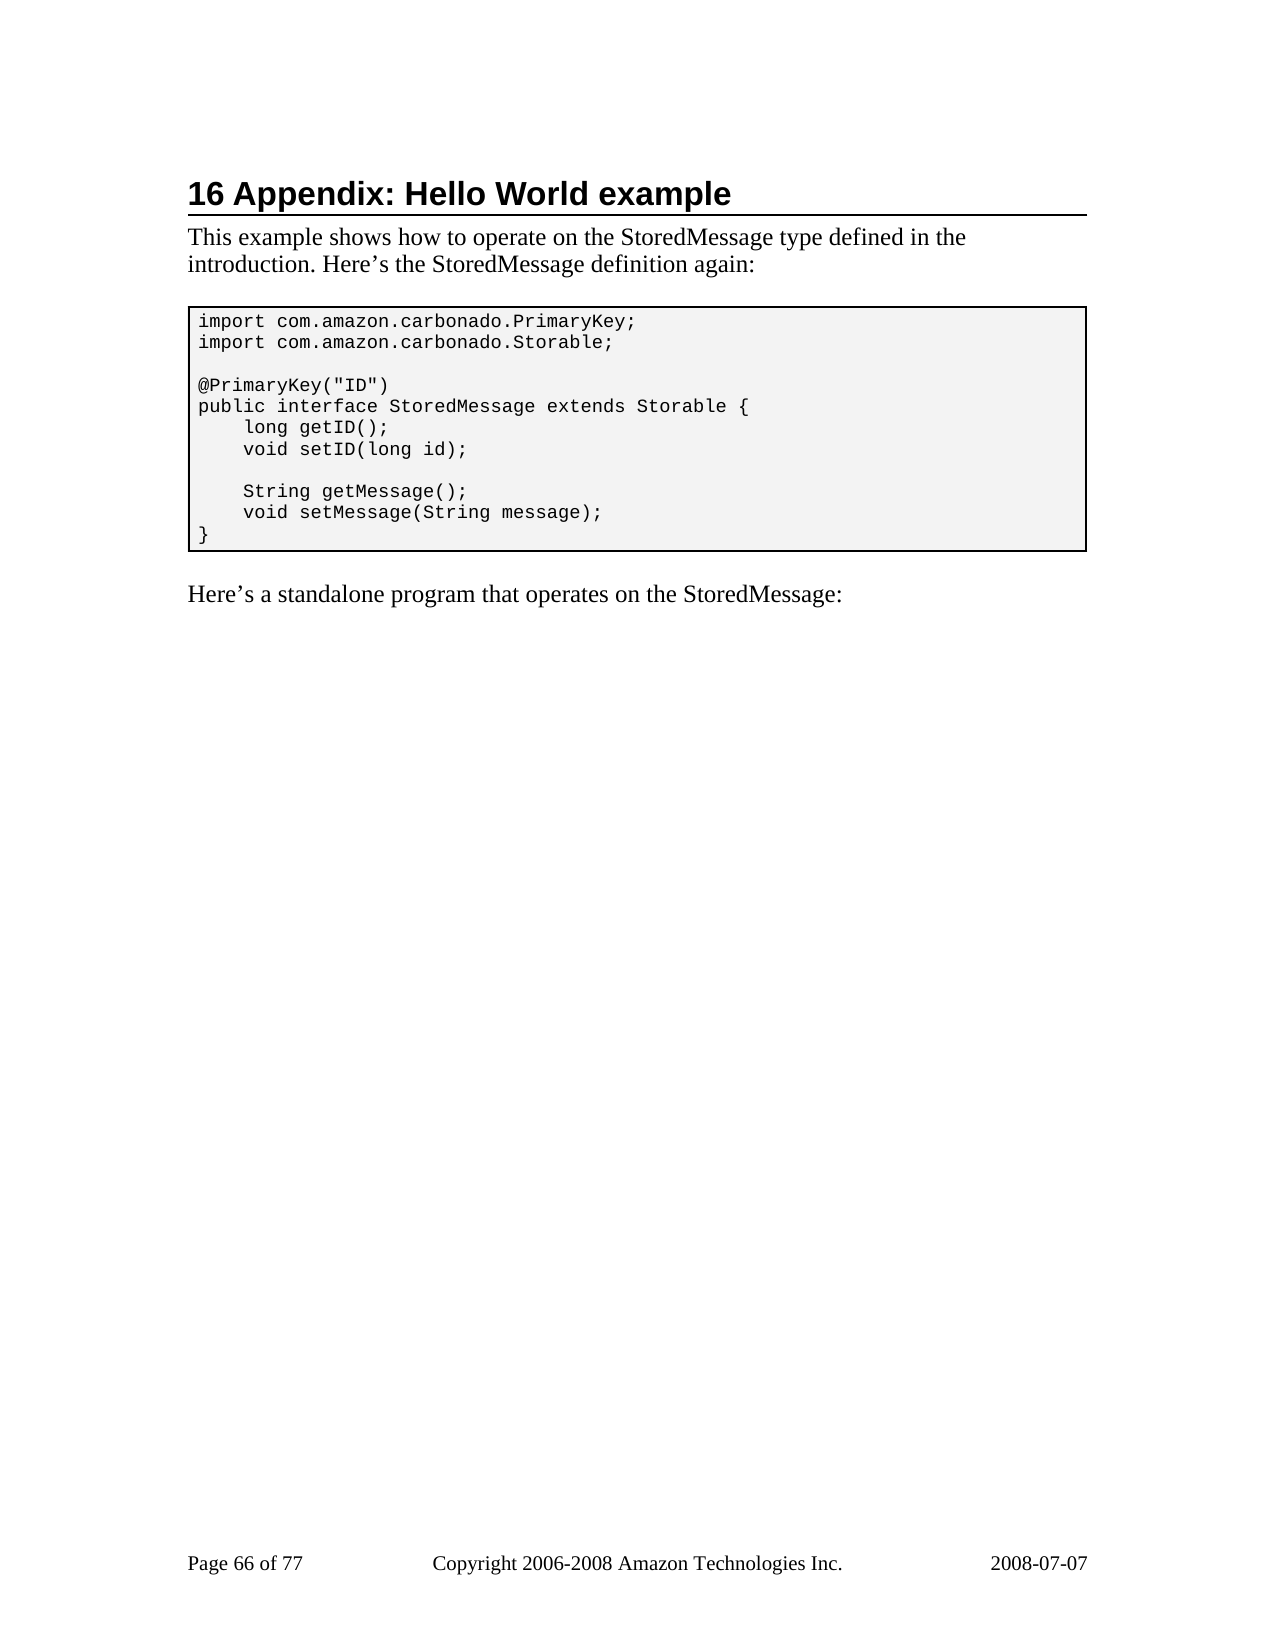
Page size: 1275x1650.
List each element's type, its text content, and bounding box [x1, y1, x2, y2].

text @PrimaryKey("ID") [190, 369, 1085, 391]
text import com.amazon.carbonado.PrimaryKey; [190, 308, 1085, 327]
text long getID(); [190, 412, 1085, 433]
subtitle Appendix: Hello World example [187, 175, 1087, 216]
text Here’s a standalone program that operates on the StoredMessage: [187, 580, 1087, 607]
text String getMessage(); [190, 476, 1085, 497]
text void setID(long id); [190, 433, 1085, 454]
text This example shows how to operate on the StoredMessage type defined in the introduction. Here’s the StoredMessage definition again: [187, 223, 1087, 278]
text import com.amazon.carbonado.Storable; [190, 327, 1085, 348]
text } [190, 518, 1085, 550]
text void setMessage(String message); [190, 497, 1085, 518]
text public interface StoredMessage extends Storable { [190, 391, 1085, 412]
